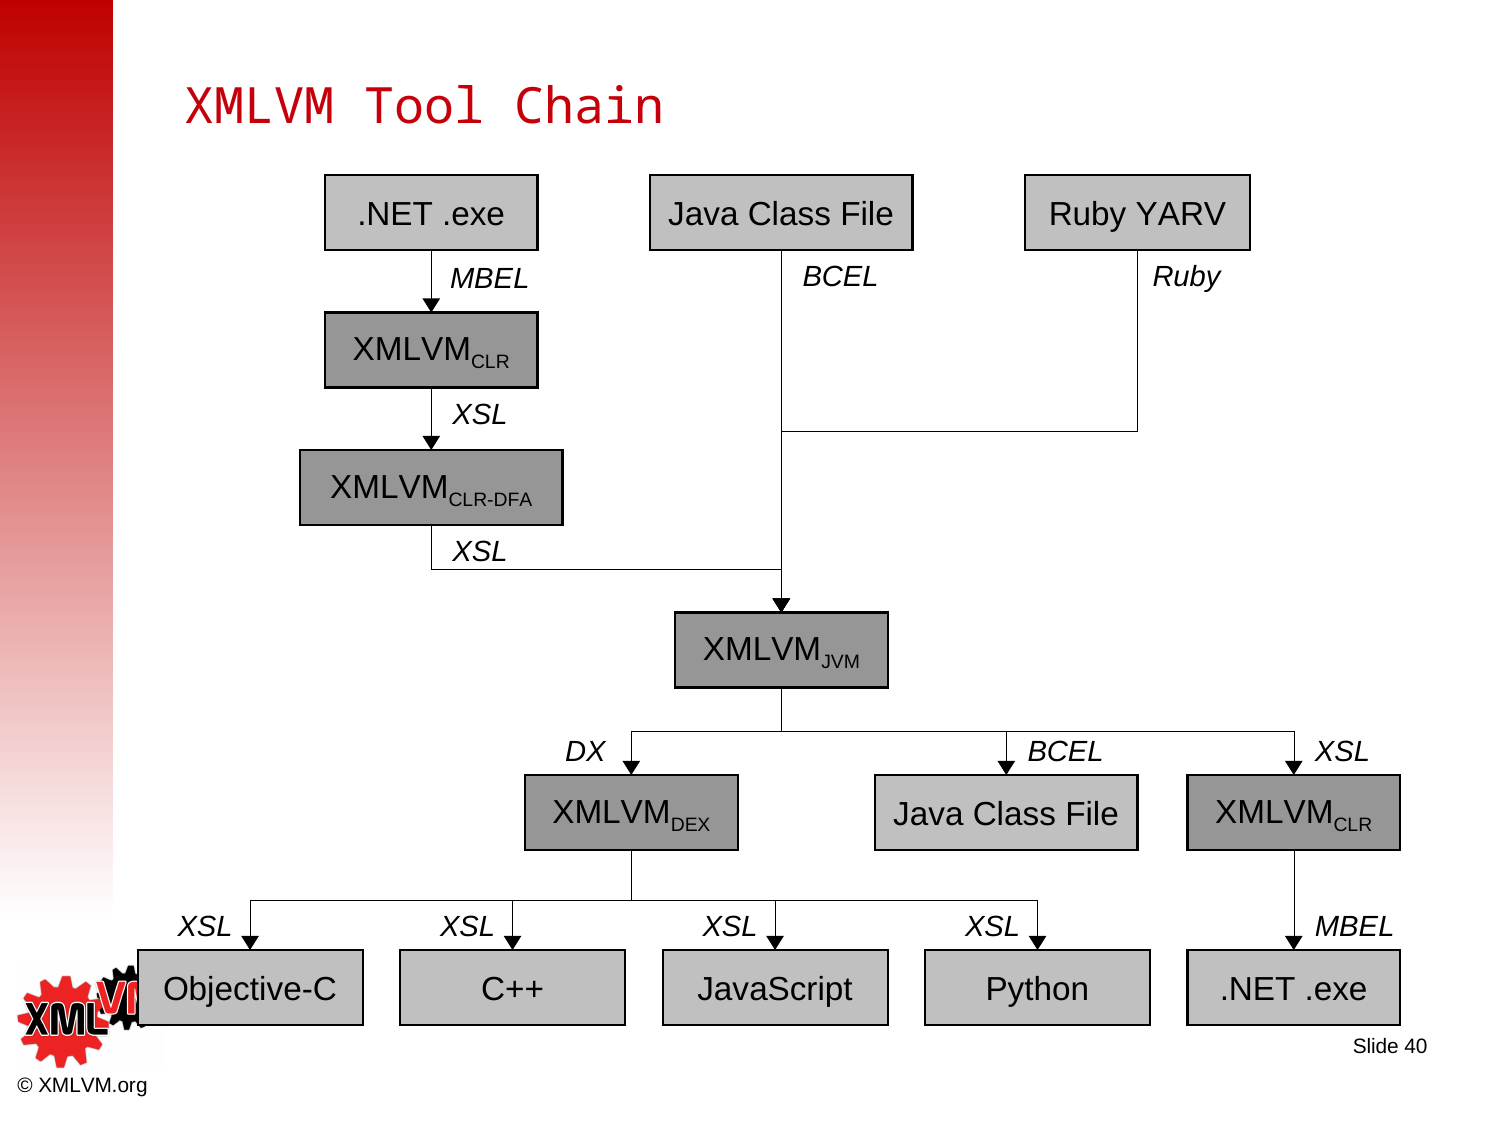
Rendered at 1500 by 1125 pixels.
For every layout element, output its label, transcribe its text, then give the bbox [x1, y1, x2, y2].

text_box Java Class File [875, 774, 1138, 850]
text_box XMLVMCLR [324, 312, 538, 388]
text_box .NET .exe [324, 174, 538, 250]
text_box BCEL [1012, 732, 1119, 776]
text_box Ruby [1137, 249, 1236, 301]
picture [16, 964, 164, 1069]
text_box Ruby YARV [1025, 174, 1251, 250]
text_box XMLVMCLR-DFA [300, 450, 563, 526]
text_box XSL [687, 901, 773, 951]
text_box XSL [425, 899, 511, 951]
text_box XMLVMCLR [1187, 774, 1401, 850]
text_box Java Class File [650, 174, 913, 250]
text_box .NET .exe [1187, 950, 1401, 1026]
text_box MBEL [1300, 899, 1410, 951]
text_box BCEL [1012, 724, 1119, 731]
text_box Python [925, 950, 1151, 1026]
text_box XSL [1300, 724, 1386, 776]
text_box XMLVMDEX [525, 774, 738, 850]
text_box XSL [162, 899, 248, 951]
text_box XSL [950, 901, 1036, 951]
text_box Objective-C [137, 950, 363, 1026]
text_box C++ [400, 950, 626, 1026]
text_box BCEL [787, 249, 894, 301]
text_box XSL [437, 524, 523, 576]
text_box JavaScript [662, 950, 888, 1026]
text_box XMLVMJVM [675, 612, 888, 688]
text_box MBEL [435, 251, 545, 303]
text_box DX [550, 724, 621, 774]
text_box XSL [437, 387, 523, 438]
title XMLVM Tool Chain [170, 67, 1447, 207]
